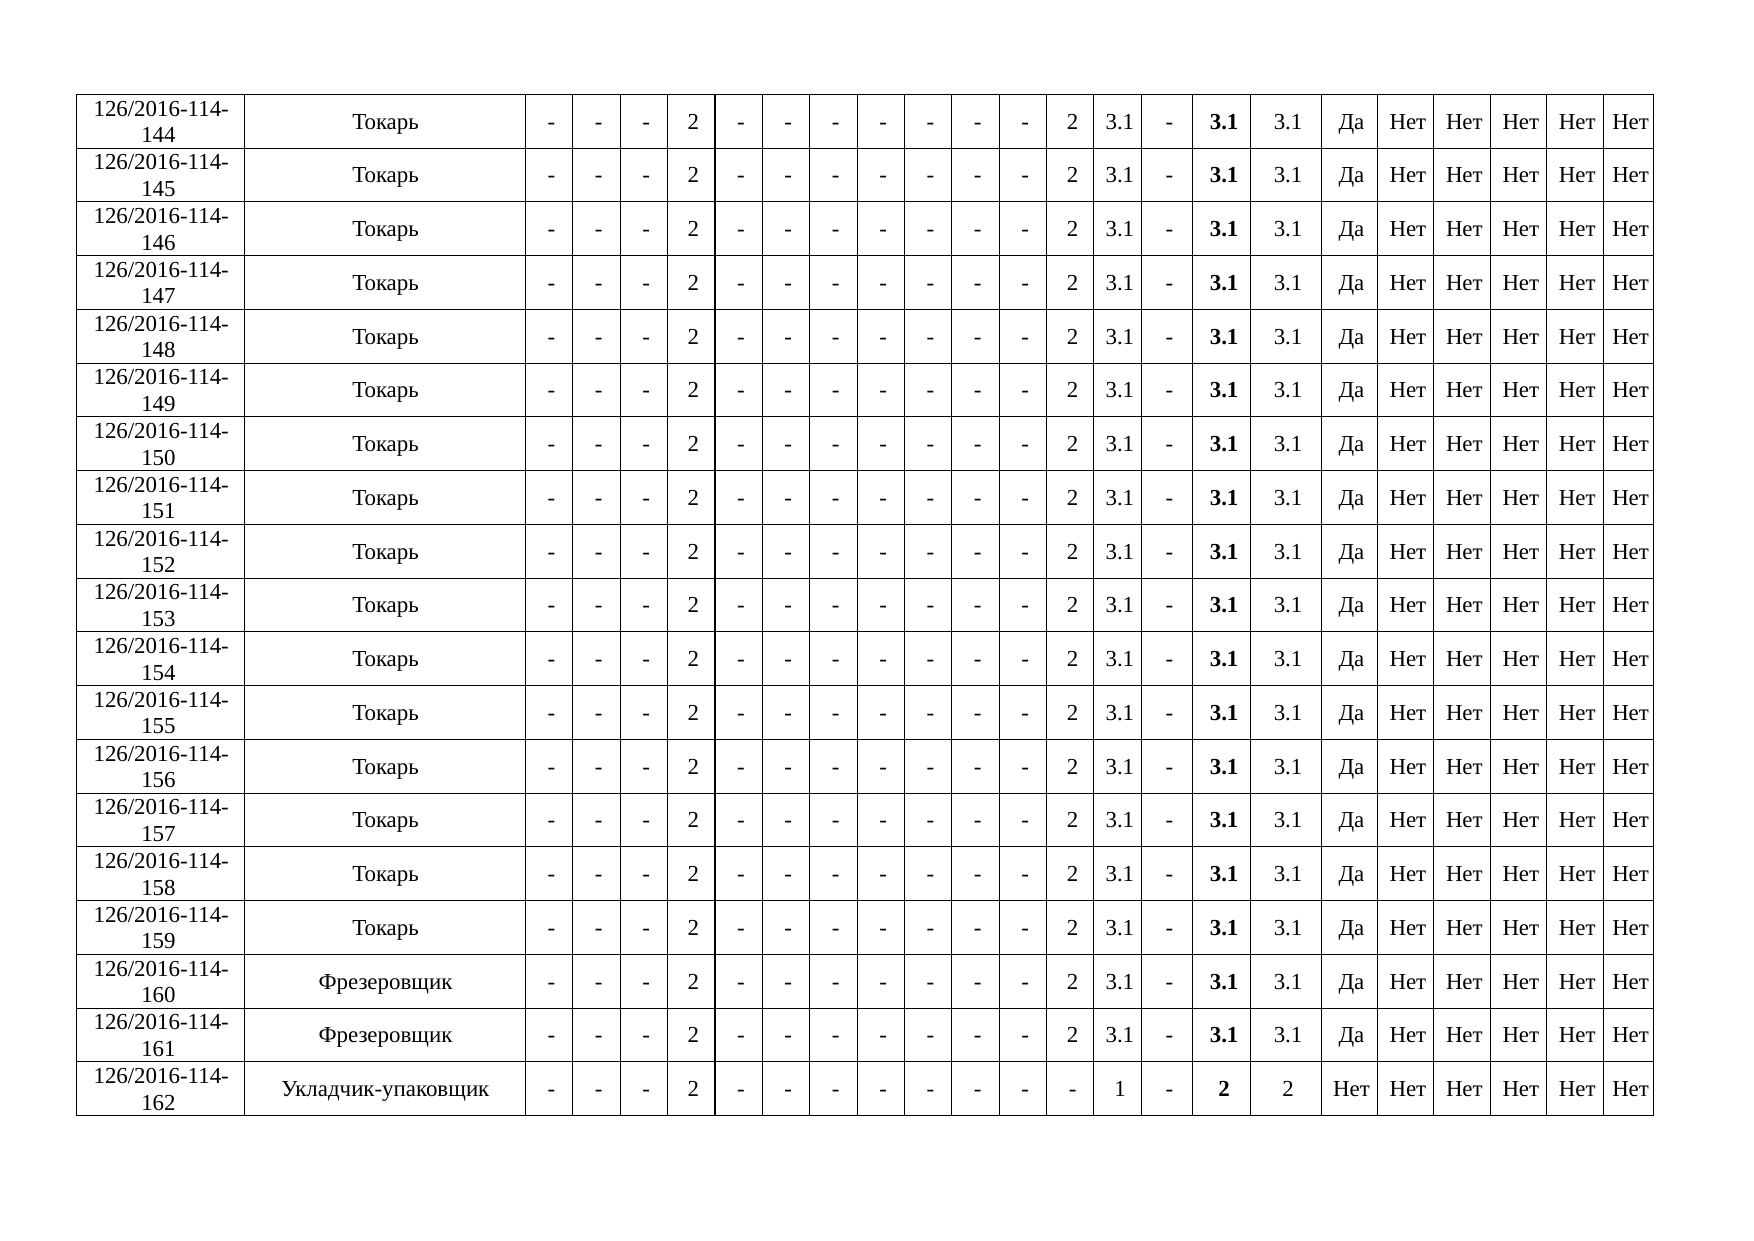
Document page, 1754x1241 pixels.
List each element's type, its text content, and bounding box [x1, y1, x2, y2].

table_cell - [810, 740, 857, 792]
table_cell Фрезеровщик [245, 1009, 525, 1061]
table_cell - [621, 579, 667, 631]
table_cell - [526, 417, 572, 470]
table_cell Нет [1378, 955, 1433, 1007]
table_cell Токарь [245, 525, 525, 577]
table_cell 3.1 [1094, 955, 1141, 1007]
table_cell - [621, 740, 667, 792]
table_cell - [905, 740, 951, 792]
table_cell - [1000, 901, 1046, 954]
table_cell Да [1322, 525, 1377, 577]
table_cell 126/2016-114-154 [77, 632, 244, 685]
table_cell - [573, 1009, 620, 1061]
table_cell 2 [1047, 1009, 1093, 1061]
table_cell - [858, 632, 904, 685]
table_cell - [1000, 686, 1046, 739]
table_cell Токарь [245, 95, 525, 147]
table_cell 126/2016-114-155 [77, 686, 244, 739]
table_cell Нет [1378, 1062, 1433, 1115]
table_cell - [716, 579, 762, 631]
table_cell Нет [1547, 955, 1603, 1007]
table_cell Нет [1604, 202, 1653, 255]
table_cell Нет [1434, 847, 1490, 900]
table_cell - [621, 794, 667, 846]
table_cell 2 [1047, 955, 1093, 1007]
table_cell Нет [1604, 901, 1653, 954]
table_cell - [716, 740, 762, 792]
table_cell - [526, 847, 572, 900]
table_cell - [621, 310, 667, 362]
table_cell Нет [1434, 310, 1490, 362]
table_cell 3.1 [1193, 149, 1250, 201]
table_cell 126/2016-114-146 [77, 202, 244, 255]
table_cell 3.1 [1094, 1009, 1141, 1061]
table_cell - [573, 579, 620, 631]
table_cell - [810, 901, 857, 954]
table_cell - [1142, 901, 1192, 954]
table_cell Нет [1547, 740, 1603, 792]
table_cell 3.1 [1251, 256, 1321, 309]
table_cell Нет [1604, 847, 1653, 900]
table_cell Нет [1547, 202, 1603, 255]
table_cell Нет [1604, 632, 1653, 685]
table_cell - [952, 794, 999, 846]
table_cell Нет [1604, 417, 1653, 470]
table_cell - [905, 632, 951, 685]
table_cell Нет [1378, 686, 1433, 739]
table_cell - [1142, 794, 1192, 846]
table_cell - [716, 417, 762, 470]
table_cell - [1000, 579, 1046, 631]
table_cell Нет [1491, 955, 1546, 1007]
table_cell 3.1 [1193, 847, 1250, 900]
table_cell Нет [1547, 579, 1603, 631]
table_cell Нет [1547, 525, 1603, 577]
table_cell - [1000, 794, 1046, 846]
table_cell Нет [1378, 632, 1433, 685]
table_cell 2 [668, 310, 714, 362]
table_cell Токарь [245, 202, 525, 255]
table_cell - [573, 901, 620, 954]
table_cell Фрезеровщик [245, 955, 525, 1007]
table_cell Токарь [245, 847, 525, 900]
table_cell Нет [1322, 1062, 1377, 1115]
table_cell Нет [1434, 955, 1490, 1007]
table_cell 126/2016-114-145 [77, 149, 244, 201]
table_cell 3.1 [1094, 901, 1141, 954]
table_cell - [952, 95, 999, 147]
table_cell - [763, 256, 809, 309]
table_cell - [905, 525, 951, 577]
table_cell - [905, 417, 951, 470]
table_cell - [716, 256, 762, 309]
table_cell Да [1322, 686, 1377, 739]
table_cell Нет [1434, 202, 1490, 255]
table_cell - [573, 1062, 620, 1115]
table_cell - [810, 686, 857, 739]
table_cell - [1000, 95, 1046, 147]
table_cell - [952, 256, 999, 309]
table_cell Нет [1434, 364, 1490, 416]
table_cell - [952, 1062, 999, 1115]
table_cell - [621, 364, 667, 416]
table_cell Токарь [245, 256, 525, 309]
table_cell 3.1 [1251, 95, 1321, 147]
table_cell 126/2016-114-152 [77, 525, 244, 577]
table_cell 126/2016-114-162 [77, 1062, 244, 1115]
table_cell 3.1 [1094, 632, 1141, 685]
table_cell Да [1322, 95, 1377, 147]
table_cell Токарь [245, 417, 525, 470]
table_cell - [716, 364, 762, 416]
table_cell Токарь [245, 579, 525, 631]
table_cell - [858, 364, 904, 416]
table_cell Нет [1547, 256, 1603, 309]
table_cell - [716, 1062, 762, 1115]
table_cell - [858, 579, 904, 631]
table_cell 2 [1047, 794, 1093, 846]
table_cell 3.1 [1094, 740, 1141, 792]
table_cell - [526, 310, 572, 362]
table_cell - [573, 525, 620, 577]
table_cell 3.1 [1193, 632, 1250, 685]
table_cell 3.1 [1094, 525, 1141, 577]
table_cell 3.1 [1094, 256, 1141, 309]
table_cell Нет [1378, 310, 1433, 362]
table_cell - [621, 632, 667, 685]
table_cell Нет [1547, 1009, 1603, 1061]
table_cell 3.1 [1251, 1009, 1321, 1061]
table_cell 2 [1047, 149, 1093, 201]
table_cell - [621, 95, 667, 147]
table_cell - [621, 471, 667, 524]
table_cell - [810, 955, 857, 1007]
table_cell Нет [1434, 794, 1490, 846]
table_cell Нет [1547, 471, 1603, 524]
table_cell - [905, 1009, 951, 1061]
table_cell Нет [1547, 686, 1603, 739]
table_cell - [1142, 95, 1192, 147]
table_cell 2 [668, 740, 714, 792]
table_cell - [858, 740, 904, 792]
table_cell Нет [1491, 417, 1546, 470]
table_cell Токарь [245, 149, 525, 201]
table_cell - [526, 1009, 572, 1061]
table_cell - [526, 256, 572, 309]
table_cell - [621, 1009, 667, 1061]
table_cell - [810, 1009, 857, 1061]
table_cell Токарь [245, 794, 525, 846]
table_cell Нет [1604, 579, 1653, 631]
table_cell - [526, 686, 572, 739]
table_cell - [621, 847, 667, 900]
table_cell Да [1322, 955, 1377, 1007]
table_cell - [573, 310, 620, 362]
table_cell - [526, 149, 572, 201]
table_cell Нет [1434, 256, 1490, 309]
table_cell 3.1 [1094, 794, 1141, 846]
table_cell 2 [668, 1009, 714, 1061]
table_cell Да [1322, 901, 1377, 954]
table_cell - [526, 202, 572, 255]
table_cell - [905, 901, 951, 954]
table_cell Нет [1547, 417, 1603, 470]
table_cell - [1000, 955, 1046, 1007]
table_cell - [763, 740, 809, 792]
table_cell 3.1 [1193, 740, 1250, 792]
table_cell 126/2016-114-156 [77, 740, 244, 792]
table_cell 2 [668, 471, 714, 524]
table_cell - [905, 579, 951, 631]
table_cell - [763, 847, 809, 900]
table_cell 2 [1193, 1062, 1250, 1115]
table_cell - [716, 202, 762, 255]
table_cell 3.1 [1094, 417, 1141, 470]
table_cell - [810, 525, 857, 577]
table_cell - [905, 794, 951, 846]
table_cell Нет [1491, 310, 1546, 362]
table_cell Нет [1547, 364, 1603, 416]
table_cell Нет [1547, 847, 1603, 900]
table_cell - [1000, 632, 1046, 685]
table_cell Нет [1378, 202, 1433, 255]
table_cell - [1142, 310, 1192, 362]
table_cell - [716, 901, 762, 954]
table_cell Токарь [245, 740, 525, 792]
table_cell Нет [1547, 794, 1603, 846]
table_cell - [952, 149, 999, 201]
table_cell - [952, 955, 999, 1007]
table_cell Нет [1491, 579, 1546, 631]
table_cell - [905, 310, 951, 362]
table_cell Нет [1491, 471, 1546, 524]
table_cell 2 [1047, 740, 1093, 792]
table_cell - [526, 471, 572, 524]
table_cell - [526, 95, 572, 147]
table_cell 126/2016-114-153 [77, 579, 244, 631]
table_cell - [716, 471, 762, 524]
table_cell - [716, 1009, 762, 1061]
table_cell - [1142, 149, 1192, 201]
table_cell Нет [1378, 740, 1433, 792]
table_cell Нет [1378, 794, 1433, 846]
table_cell Нет [1491, 256, 1546, 309]
table_cell Нет [1604, 525, 1653, 577]
table_cell - [716, 686, 762, 739]
table_cell 3.1 [1193, 794, 1250, 846]
table_cell - [952, 579, 999, 631]
table_cell 2 [668, 525, 714, 577]
table_cell - [763, 955, 809, 1007]
table_cell 3.1 [1193, 95, 1250, 147]
table_cell - [810, 256, 857, 309]
table_cell - [1000, 471, 1046, 524]
table_cell Нет [1491, 794, 1546, 846]
table_cell 2 [668, 794, 714, 846]
table_cell - [905, 95, 951, 147]
table_cell Нет [1378, 256, 1433, 309]
table_cell 2 [1047, 256, 1093, 309]
table_cell Токарь [245, 901, 525, 954]
table_cell - [1000, 417, 1046, 470]
table_cell - [621, 955, 667, 1007]
table_cell - [1047, 1062, 1093, 1115]
table_cell 2 [1047, 901, 1093, 954]
table_cell 126/2016-114-159 [77, 901, 244, 954]
table_cell 3.1 [1193, 901, 1250, 954]
table_cell - [952, 847, 999, 900]
table_cell 2 [1047, 471, 1093, 524]
table_cell 3.1 [1251, 740, 1321, 792]
table_cell 3.1 [1193, 256, 1250, 309]
table_cell - [573, 95, 620, 147]
table_cell - [763, 95, 809, 147]
table_cell - [526, 955, 572, 1007]
table_cell - [952, 310, 999, 362]
table_cell - [858, 525, 904, 577]
table_cell 3.1 [1251, 847, 1321, 900]
table_cell - [905, 955, 951, 1007]
table_cell - [526, 740, 572, 792]
table_cell - [905, 256, 951, 309]
table_cell 3.1 [1251, 149, 1321, 201]
table_cell Токарь [245, 686, 525, 739]
table_cell 3.1 [1193, 955, 1250, 1007]
table_cell - [573, 686, 620, 739]
table_cell - [573, 417, 620, 470]
table_cell 126/2016-114-144 [77, 95, 244, 147]
table_cell Нет [1491, 95, 1546, 147]
table_cell - [573, 471, 620, 524]
table_cell 3.1 [1251, 471, 1321, 524]
table_cell - [810, 95, 857, 147]
table_cell Да [1322, 740, 1377, 792]
table_cell Нет [1604, 955, 1653, 1007]
table_cell - [952, 740, 999, 792]
table_cell Да [1322, 149, 1377, 201]
table_cell - [858, 1009, 904, 1061]
table_cell - [763, 794, 809, 846]
table_cell - [858, 1062, 904, 1115]
table_cell Нет [1434, 740, 1490, 792]
table_cell 2 [668, 149, 714, 201]
table_cell - [858, 901, 904, 954]
table_cell - [526, 901, 572, 954]
table_cell 3.1 [1094, 686, 1141, 739]
table_cell - [763, 686, 809, 739]
table_cell 126/2016-114-158 [77, 847, 244, 900]
table_cell 2 [668, 632, 714, 685]
table_cell Нет [1604, 310, 1653, 362]
table_cell Нет [1547, 1062, 1603, 1115]
table_cell - [810, 1062, 857, 1115]
table_cell Нет [1604, 1009, 1653, 1061]
table_cell - [621, 256, 667, 309]
table_cell - [952, 1009, 999, 1061]
table_cell - [1000, 847, 1046, 900]
table_cell 2 [1047, 632, 1093, 685]
table_cell Токарь [245, 632, 525, 685]
table_cell - [905, 847, 951, 900]
table_cell 126/2016-114-149 [77, 364, 244, 416]
table_cell Нет [1378, 149, 1433, 201]
table_cell 3.1 [1251, 417, 1321, 470]
table_cell Нет [1378, 417, 1433, 470]
table_cell Да [1322, 417, 1377, 470]
table_cell 2 [1047, 202, 1093, 255]
table_cell Нет [1604, 471, 1653, 524]
table_cell Нет [1378, 579, 1433, 631]
table_cell 2 [668, 579, 714, 631]
table_cell - [1000, 256, 1046, 309]
table_cell Нет [1491, 1009, 1546, 1061]
table_cell - [621, 525, 667, 577]
table_cell Нет [1604, 149, 1653, 201]
table_cell - [1000, 202, 1046, 255]
table_cell Да [1322, 847, 1377, 900]
table_cell Токарь [245, 364, 525, 416]
table_cell - [763, 364, 809, 416]
table_cell - [810, 149, 857, 201]
table_cell 126/2016-114-157 [77, 794, 244, 846]
table_cell - [716, 632, 762, 685]
table_cell 126/2016-114-150 [77, 417, 244, 470]
table_cell Нет [1378, 471, 1433, 524]
table_cell 3.1 [1251, 364, 1321, 416]
table_cell - [810, 847, 857, 900]
table_cell Нет [1547, 95, 1603, 147]
table_cell Да [1322, 310, 1377, 362]
table_cell - [858, 847, 904, 900]
table_cell Нет [1434, 471, 1490, 524]
table_cell - [621, 202, 667, 255]
table_cell - [1142, 847, 1192, 900]
table_cell - [952, 901, 999, 954]
table_cell 3.1 [1251, 525, 1321, 577]
table_cell 3.1 [1094, 364, 1141, 416]
table_cell - [763, 579, 809, 631]
table_cell 3.1 [1251, 310, 1321, 362]
table_cell - [526, 364, 572, 416]
table_cell 3.1 [1193, 364, 1250, 416]
table_cell 3.1 [1094, 310, 1141, 362]
table_cell - [1142, 364, 1192, 416]
table_cell 3.1 [1251, 579, 1321, 631]
table_cell 2 [1047, 95, 1093, 147]
table_cell - [1142, 471, 1192, 524]
table_cell Нет [1434, 417, 1490, 470]
table_cell - [858, 202, 904, 255]
table_cell - [763, 202, 809, 255]
table_cell 3.1 [1193, 525, 1250, 577]
table_cell - [905, 686, 951, 739]
table_cell Нет [1491, 202, 1546, 255]
table_cell Да [1322, 632, 1377, 685]
table_cell 2 [668, 1062, 714, 1115]
table_cell 3.1 [1193, 202, 1250, 255]
table_cell - [1142, 955, 1192, 1007]
table_cell - [905, 149, 951, 201]
table_cell 2 [668, 686, 714, 739]
table_cell Нет [1547, 632, 1603, 685]
table_cell Нет [1604, 1062, 1653, 1115]
table_cell - [716, 525, 762, 577]
table_cell - [810, 794, 857, 846]
table_cell - [858, 256, 904, 309]
table_cell - [573, 740, 620, 792]
table_cell - [716, 95, 762, 147]
table_cell Нет [1434, 579, 1490, 631]
table_cell 126/2016-114-147 [77, 256, 244, 309]
table_cell - [573, 794, 620, 846]
table_cell - [952, 686, 999, 739]
table_cell - [1000, 149, 1046, 201]
table_cell - [763, 1009, 809, 1061]
table_cell 3.1 [1193, 1009, 1250, 1061]
table_cell - [905, 202, 951, 255]
table_cell - [858, 955, 904, 1007]
table_cell Нет [1378, 1009, 1433, 1061]
table_cell - [621, 149, 667, 201]
table_cell Да [1322, 202, 1377, 255]
table_cell - [810, 310, 857, 362]
table_cell - [1142, 256, 1192, 309]
table_cell 3.1 [1094, 579, 1141, 631]
table_cell - [763, 417, 809, 470]
table_cell - [526, 579, 572, 631]
table_cell Нет [1434, 1062, 1490, 1115]
table_cell Нет [1491, 901, 1546, 954]
table_cell - [763, 632, 809, 685]
table_cell - [763, 1062, 809, 1115]
table_cell 3.1 [1094, 471, 1141, 524]
table_cell - [1142, 1062, 1192, 1115]
table_cell Нет [1491, 632, 1546, 685]
table_cell - [526, 632, 572, 685]
table_cell Нет [1604, 256, 1653, 309]
table_cell 3.1 [1251, 901, 1321, 954]
table_cell Токарь [245, 310, 525, 362]
table_cell Нет [1434, 1009, 1490, 1061]
table_cell 2 [668, 955, 714, 1007]
table_cell Нет [1378, 525, 1433, 577]
table_cell - [621, 686, 667, 739]
table_cell Нет [1491, 847, 1546, 900]
table_cell - [952, 632, 999, 685]
table_cell - [810, 202, 857, 255]
table_cell - [1000, 740, 1046, 792]
table_cell 2 [1047, 525, 1093, 577]
table_cell - [905, 1062, 951, 1115]
table_cell 2 [1047, 579, 1093, 631]
table_cell - [573, 256, 620, 309]
table_cell - [1000, 364, 1046, 416]
table_cell 2 [1251, 1062, 1321, 1115]
table_cell - [858, 95, 904, 147]
table_cell Нет [1378, 901, 1433, 954]
table_cell 3.1 [1251, 632, 1321, 685]
table_cell - [905, 364, 951, 416]
table_cell Да [1322, 794, 1377, 846]
table_cell 2 [1047, 310, 1093, 362]
table_cell Да [1322, 364, 1377, 416]
table_cell - [1142, 579, 1192, 631]
table_cell - [1000, 1062, 1046, 1115]
table_cell Да [1322, 579, 1377, 631]
table_cell Нет [1378, 95, 1433, 147]
table_cell 2 [668, 95, 714, 147]
table_cell - [952, 202, 999, 255]
table_cell 3.1 [1193, 471, 1250, 524]
table_cell 3.1 [1251, 794, 1321, 846]
table_cell - [763, 471, 809, 524]
table_cell Нет [1604, 364, 1653, 416]
table_cell Нет [1604, 794, 1653, 846]
table_cell 2 [668, 847, 714, 900]
table_cell Нет [1434, 686, 1490, 739]
table_cell 126/2016-114-160 [77, 955, 244, 1007]
table_cell - [716, 955, 762, 1007]
table_cell Укладчик-упаковщик [245, 1062, 525, 1115]
table_cell - [810, 364, 857, 416]
table_cell Нет [1378, 847, 1433, 900]
table_cell - [1142, 1009, 1192, 1061]
table_cell - [858, 686, 904, 739]
table_cell 3.1 [1094, 202, 1141, 255]
table_cell 126/2016-114-161 [77, 1009, 244, 1061]
table_cell - [621, 901, 667, 954]
table_cell - [1000, 1009, 1046, 1061]
table_cell Нет [1491, 740, 1546, 792]
table_cell Нет [1604, 686, 1653, 739]
table_cell - [1000, 525, 1046, 577]
table_cell - [810, 632, 857, 685]
table_cell - [526, 1062, 572, 1115]
table_cell Нет [1491, 149, 1546, 201]
table_cell - [1142, 202, 1192, 255]
table_cell 3.1 [1251, 686, 1321, 739]
table_cell Нет [1434, 149, 1490, 201]
table_cell - [763, 310, 809, 362]
table_cell - [858, 794, 904, 846]
table_cell - [763, 525, 809, 577]
table_cell - [1142, 686, 1192, 739]
table_cell - [1142, 525, 1192, 577]
table_cell - [573, 847, 620, 900]
table_cell 3.1 [1251, 202, 1321, 255]
table_cell - [573, 149, 620, 201]
table_cell - [526, 794, 572, 846]
table_cell 3.1 [1193, 417, 1250, 470]
table_cell 2 [668, 364, 714, 416]
table_cell - [763, 901, 809, 954]
table_cell 3.1 [1193, 579, 1250, 631]
table_cell - [716, 794, 762, 846]
table_cell - [858, 417, 904, 470]
table_cell 2 [668, 417, 714, 470]
table_cell 3.1 [1251, 955, 1321, 1007]
table_cell Нет [1434, 525, 1490, 577]
table_cell Токарь [245, 471, 525, 524]
table_cell Нет [1547, 149, 1603, 201]
table_cell - [621, 417, 667, 470]
table_cell - [1142, 632, 1192, 685]
table_cell 2 [668, 256, 714, 309]
table_cell 1 [1094, 1062, 1141, 1115]
table_cell Да [1322, 256, 1377, 309]
table_cell - [573, 955, 620, 1007]
table_cell - [810, 579, 857, 631]
table_cell 2 [668, 202, 714, 255]
table_cell - [952, 471, 999, 524]
table_cell 2 [668, 901, 714, 954]
table_cell Да [1322, 1009, 1377, 1061]
table_cell Нет [1604, 740, 1653, 792]
table_cell - [526, 525, 572, 577]
table_cell 2 [1047, 364, 1093, 416]
table_cell - [810, 471, 857, 524]
table_cell Нет [1434, 95, 1490, 147]
table_cell 3.1 [1193, 310, 1250, 362]
table_cell 2 [1047, 417, 1093, 470]
table_cell Нет [1491, 1062, 1546, 1115]
table_cell - [952, 525, 999, 577]
table_cell - [716, 310, 762, 362]
table_cell 3.1 [1094, 847, 1141, 900]
table_cell - [858, 149, 904, 201]
table_cell - [1142, 740, 1192, 792]
table_cell - [952, 417, 999, 470]
table_cell Нет [1491, 364, 1546, 416]
table_cell - [716, 149, 762, 201]
table_cell - [952, 364, 999, 416]
table_cell 2 [1047, 686, 1093, 739]
table_cell - [905, 471, 951, 524]
table_cell - [763, 149, 809, 201]
table_cell - [810, 417, 857, 470]
table_cell - [621, 1062, 667, 1115]
table_cell - [573, 202, 620, 255]
table_cell Нет [1547, 901, 1603, 954]
table_cell - [573, 364, 620, 416]
table_cell 3.1 [1193, 686, 1250, 739]
table_cell - [1000, 310, 1046, 362]
table_cell Нет [1378, 364, 1433, 416]
table_cell Нет [1434, 901, 1490, 954]
table_cell Нет [1547, 310, 1603, 362]
table_cell - [1142, 417, 1192, 470]
table_cell 3.1 [1094, 149, 1141, 201]
table_cell Да [1322, 471, 1377, 524]
table_cell 126/2016-114-148 [77, 310, 244, 362]
table_cell 2 [1047, 847, 1093, 900]
table_cell Нет [1491, 686, 1546, 739]
table_cell Нет [1491, 525, 1546, 577]
table_cell Нет [1434, 632, 1490, 685]
table_cell 3.1 [1094, 95, 1141, 147]
table_cell - [716, 847, 762, 900]
table_cell Нет [1604, 95, 1653, 147]
table_cell - [858, 471, 904, 524]
table_cell 126/2016-114-151 [77, 471, 244, 524]
table_cell - [573, 632, 620, 685]
table_cell - [858, 310, 904, 362]
